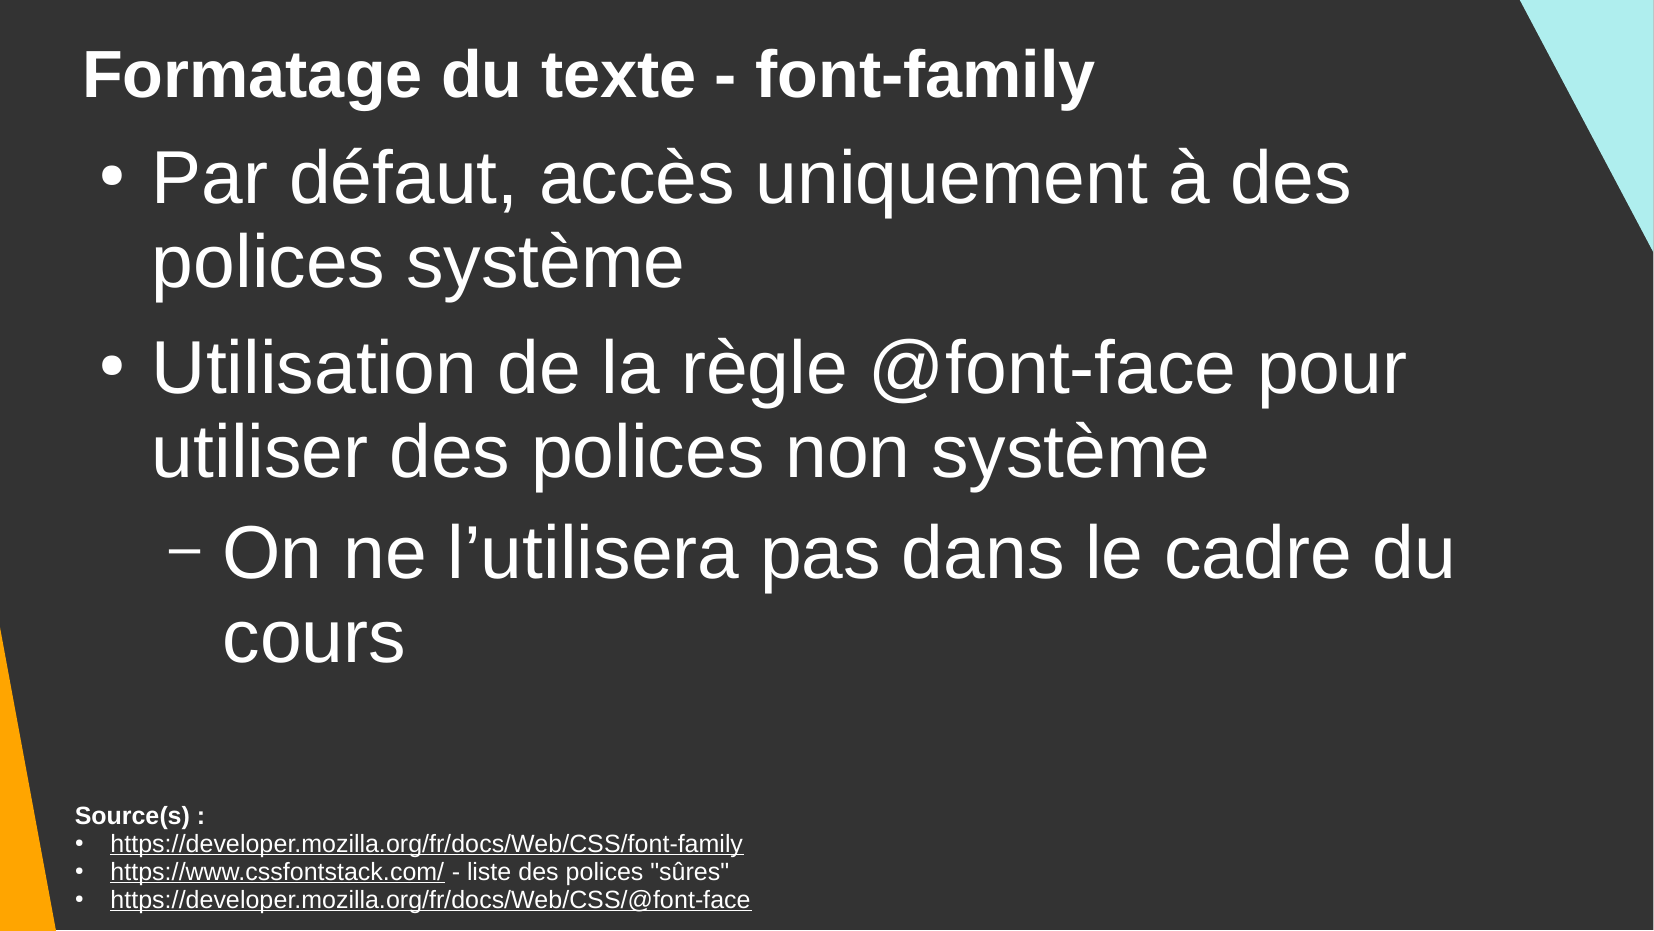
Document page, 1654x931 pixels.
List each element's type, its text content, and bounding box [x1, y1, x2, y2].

text_box [1519, 0, 1654, 254]
text_box Source(s) : https://developer.mozilla.org/fr/docs/Web/CSS/font-family https://www.cssfontstack.com/ - liste des polices "sûres" https://developer.mozilla.org/fr/docs/Web/CSS/@font-face [60, 794, 1546, 931]
text_box [0, 627, 57, 931]
title Formatage du texte - font-family [82, 37, 1571, 114]
list Par défaut, accès uniquement à des polices système Utilisation de la règle @font-face pour utiliser des polices non système On ne l’utilisera pas dans le cadre du cours [80, 135, 1605, 753]
